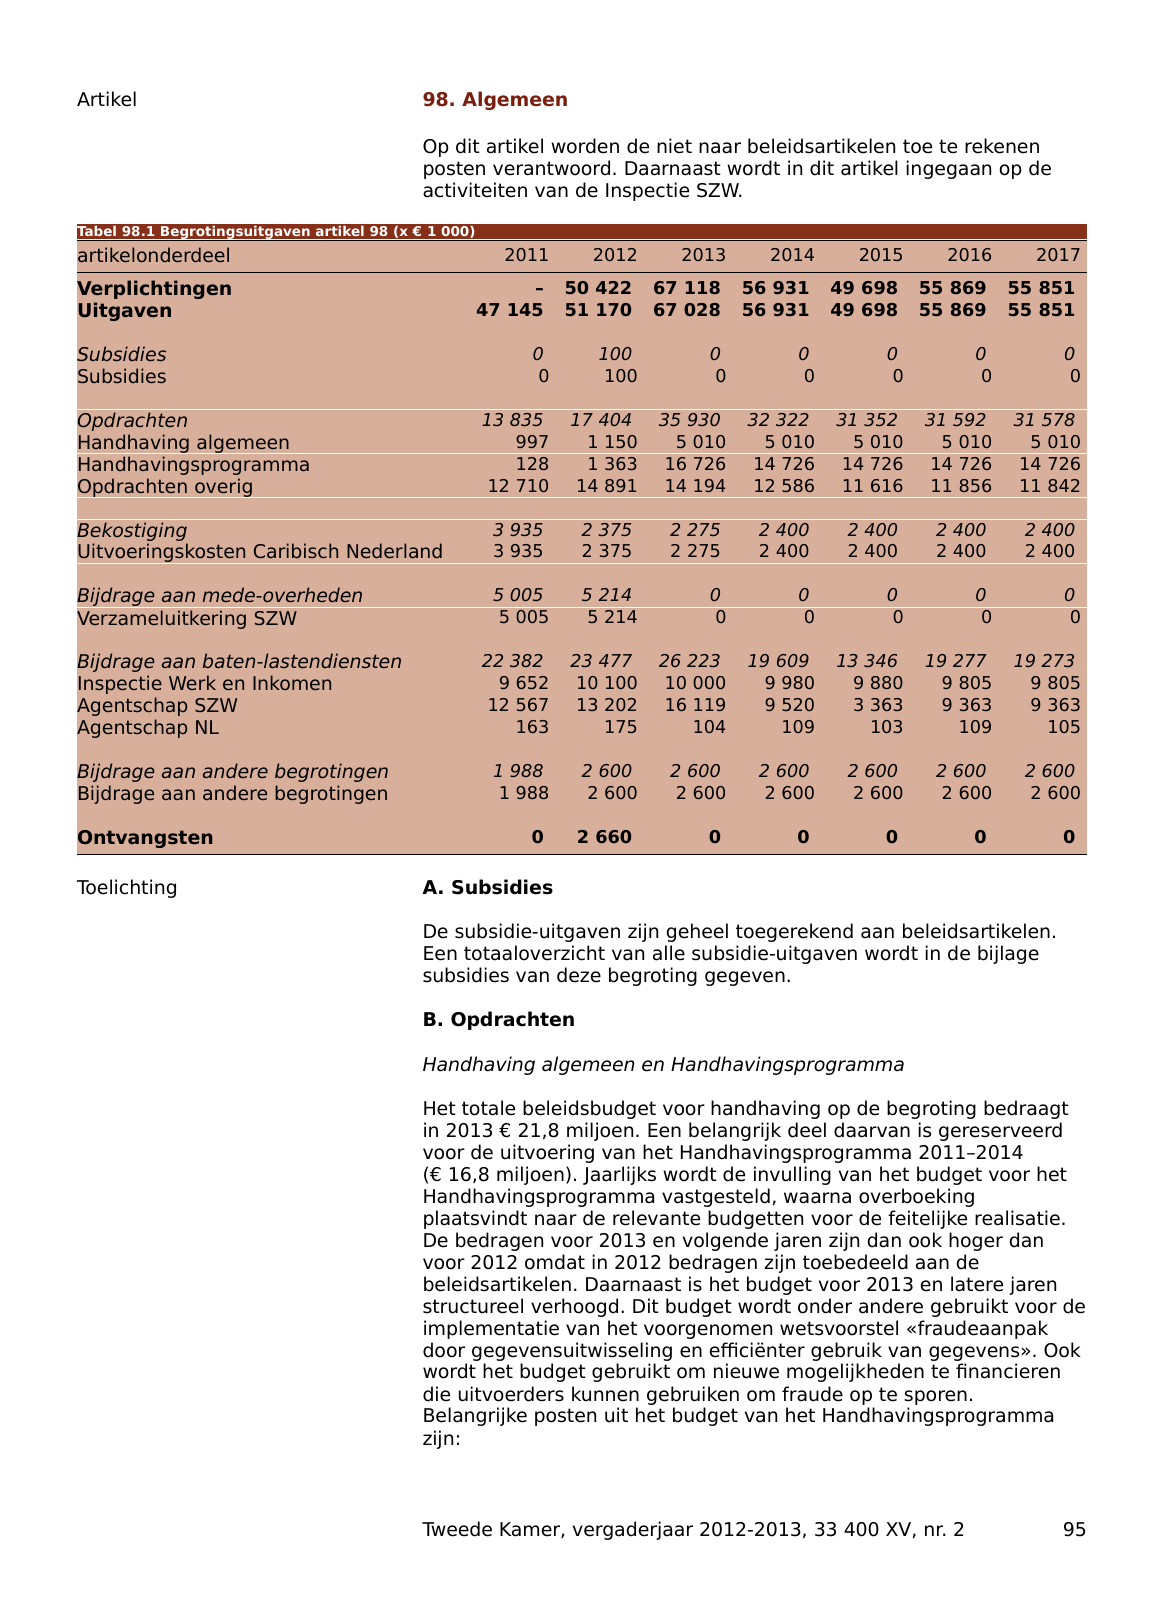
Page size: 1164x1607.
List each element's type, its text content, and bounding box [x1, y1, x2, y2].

table_cell 55 851 [998, 300, 1087, 322]
table_cell [909, 805, 998, 827]
table_cell [466, 564, 555, 585]
text Artikel [77, 89, 399, 111]
table_cell 109 [909, 717, 998, 739]
table_cell 0 [998, 585, 1087, 607]
table_cell 56 931 [732, 300, 821, 322]
table_cell 9 980 [732, 673, 821, 695]
table_cell 1 363 [555, 454, 644, 476]
table_cell 0 [466, 366, 555, 388]
table_cell Verplichtingen [77, 273, 466, 300]
table_cell Uitgaven [77, 300, 466, 322]
table_cell 0 [998, 344, 1087, 366]
table_cell 1 988 [466, 761, 555, 783]
table_cell 0 [998, 366, 1087, 388]
table_cell [732, 629, 821, 651]
table_cell 0 [732, 585, 821, 607]
table_cell 2 600 [644, 783, 732, 805]
table_cell [909, 322, 998, 344]
table_cell 0 [466, 344, 555, 366]
table_cell 2 660 [555, 827, 644, 854]
table_cell 2 400 [909, 520, 998, 541]
table_cell 5 010 [998, 432, 1087, 453]
table_cell 55 869 [909, 273, 998, 300]
table_cell [644, 498, 732, 519]
table_cell 103 [821, 717, 909, 739]
table_cell 2 275 [644, 520, 732, 541]
table_cell 128 [466, 454, 555, 476]
table_cell [555, 388, 644, 409]
table_cell 5 005 [466, 585, 555, 607]
table_cell Bijdrage aan andere begrotingen [77, 783, 466, 805]
table_cell [644, 388, 732, 409]
table_cell 35 930 [644, 410, 732, 432]
table_cell [998, 388, 1087, 409]
table_cell 50 422 [555, 273, 644, 300]
table_cell 16 726 [644, 454, 732, 476]
table_cell 9 363 [909, 695, 998, 717]
table_cell [644, 805, 732, 827]
table_cell [466, 498, 555, 519]
table_cell [821, 739, 909, 761]
table_cell 2 400 [998, 541, 1087, 563]
table_cell 2 600 [732, 761, 821, 783]
subtitle [77, 899, 399, 907]
table_cell 2 275 [644, 541, 732, 563]
table_cell 0 [732, 344, 821, 366]
table_cell 17 404 [555, 410, 644, 432]
table_cell Subsidies [77, 344, 466, 366]
table_cell 5 010 [821, 432, 909, 453]
table_cell [821, 805, 909, 827]
table_header Tabel 98.1 Begrotingsuitgaven artikel 98 (x € 1 000) [77, 224, 1087, 239]
text Het totale beleidsbudget voor handhaving op de begroting bedraagt in 2013 € 21,8 miljoen. Een belangrijk deel daarvan is gereserveerd voor de uitvoering van het Handhavingsprogramma 2011–2014 (€ 16,8 miljoen). Jaarlijks wordt de invulling van het budget voor het Handhavingsprogramma vastgesteld, waarna overboeking plaatsvindt naar de relevante budgetten voor de feitelijke realisatie. De bedragen voor 2013 en volgende jaren zijn dan ook hoger dan voor 2012 omdat in 2012 bedragen zijn toebedeeld aan de beleidsartikelen. Daarnaast is het budget voor 2013 en latere jaren structureel verhoogd. Dit budget wordt onder andere gebruikt voor de implementatie van het voorgenomen wetsvoorstel «fraudeaanpak door gegevensuitwisseling en efficiënter gebruik van gegevens». Ook wordt het budget gebruikt om nieuwe mogelijkheden te financieren die uitvoerders kunnen gebruiken om fraude op te sporen. [422, 1098, 1087, 1405]
table_cell 19 273 [998, 651, 1087, 673]
table_cell 67 118 [644, 273, 732, 300]
table_cell 14 726 [998, 454, 1087, 476]
table_cell 9 363 [998, 695, 1087, 717]
table_cell 13 835 [466, 410, 555, 432]
table_cell [998, 739, 1087, 761]
table_cell 109 [732, 717, 821, 739]
table_cell [466, 629, 555, 651]
table_cell [821, 629, 909, 651]
table_cell 1 988 [466, 783, 555, 805]
table_cell [998, 629, 1087, 651]
table_cell 49 698 [821, 300, 909, 322]
table_cell Handhavingsprogramma [77, 454, 466, 476]
table_cell 0 [821, 585, 909, 607]
table_cell 0 [909, 827, 998, 854]
table_cell 9 520 [732, 695, 821, 717]
table_cell 9 805 [998, 673, 1087, 695]
table_cell 1 150 [555, 432, 644, 453]
table_cell [644, 739, 732, 761]
table_cell 22 382 [466, 651, 555, 673]
table_cell 2 600 [821, 761, 909, 783]
table_cell [555, 564, 644, 585]
table_cell 2 600 [644, 761, 732, 783]
table_cell 0 [909, 344, 998, 366]
table_cell [732, 322, 821, 344]
table_cell 19 277 [909, 651, 998, 673]
table_cell 10 000 [644, 673, 732, 695]
table_cell [998, 322, 1087, 344]
table_cell [821, 388, 909, 409]
table_cell Inspectie Werk en Inkomen [77, 673, 466, 695]
table_cell 0 [644, 585, 732, 607]
table_cell 2 375 [555, 520, 644, 541]
table_cell 0 [821, 827, 909, 854]
table_cell 12 710 [466, 476, 555, 497]
table_cell 2017 [998, 241, 1087, 272]
table_cell 14 726 [732, 454, 821, 476]
table_cell [732, 388, 821, 409]
table_cell 2012 [555, 241, 644, 272]
subtitle B. Opdrachten [422, 1009, 1087, 1031]
table_cell [909, 564, 998, 585]
table_cell 19 609 [732, 651, 821, 673]
table_cell 9 805 [909, 673, 998, 695]
table_cell [998, 805, 1087, 827]
table_cell 49 698 [821, 273, 909, 300]
table_cell Bijdrage aan andere begrotingen [77, 761, 466, 783]
table_cell [909, 388, 998, 409]
table_cell 5 214 [555, 608, 644, 629]
table_cell 9 880 [821, 673, 909, 695]
text Toelichting [77, 877, 399, 899]
table_cell 0 [909, 585, 998, 607]
table_cell Uitvoeringskosten Caribisch Nederland [77, 541, 466, 563]
table_cell 0 [732, 366, 821, 388]
table_cell Opdrachten [77, 410, 466, 432]
table_cell Ontvangsten [77, 827, 466, 854]
table_cell [555, 322, 644, 344]
table_cell 5 010 [909, 432, 998, 453]
table_cell 163 [466, 717, 555, 739]
table_cell 14 194 [644, 476, 732, 497]
table_cell [466, 805, 555, 827]
subtitle [77, 111, 399, 119]
table_cell Opdrachten overig [77, 476, 466, 497]
table_cell Handhaving algemeen [77, 432, 466, 453]
table_cell [821, 564, 909, 585]
table_cell 13 202 [555, 695, 644, 717]
table_cell [732, 498, 821, 519]
table_cell 31 592 [909, 410, 998, 432]
table_cell [555, 805, 644, 827]
table_cell [909, 629, 998, 651]
subtitle Handhaving algemeen en Handhavingsprogramma [422, 1053, 1087, 1076]
table_cell 0 [644, 827, 732, 854]
table_cell 2 400 [732, 520, 821, 541]
table_cell 11 856 [909, 476, 998, 497]
table_cell 0 [909, 608, 998, 629]
table_cell Agentschap NL [77, 717, 466, 739]
table_cell Bekostiging [77, 520, 466, 541]
table_cell 31 352 [821, 410, 909, 432]
table_cell [77, 564, 466, 585]
table_cell [909, 498, 998, 519]
table_cell [998, 498, 1087, 519]
table_cell Bijdrage aan baten-lastendiensten [77, 651, 466, 673]
table_cell 2 600 [821, 783, 909, 805]
table_cell 2 400 [909, 541, 998, 563]
table_cell 2 600 [732, 783, 821, 805]
table_cell [555, 739, 644, 761]
table_cell 12 567 [466, 695, 555, 717]
table_cell [644, 629, 732, 651]
subtitle 98. Algemeen [422, 89, 1087, 111]
table_cell 13 346 [821, 651, 909, 673]
text Op dit artikel worden de niet naar beleidsartikelen toe te rekenen posten verantwoord. Daarnaast wordt in dit artikel ingegaan op de activiteiten van de Inspectie SZW. [422, 136, 1087, 202]
table_cell [466, 388, 555, 409]
table_cell 0 [732, 827, 821, 854]
table_cell [466, 739, 555, 761]
text Belangrijke posten uit het budget van het Handhavingsprogramma zijn: [422, 1405, 1087, 1449]
table_cell [821, 498, 909, 519]
table_cell Verzameluitkering SZW [77, 608, 466, 629]
table_cell 0 [998, 827, 1087, 854]
table_cell 2016 [909, 241, 998, 272]
table_cell 2 600 [555, 761, 644, 783]
table_cell 11 616 [821, 476, 909, 497]
table_cell 100 [555, 344, 644, 366]
table_cell [909, 739, 998, 761]
table_cell [644, 564, 732, 585]
table_cell [466, 322, 555, 344]
table_cell 9 652 [466, 673, 555, 695]
table_cell 2 400 [998, 520, 1087, 541]
table_cell 2 600 [555, 783, 644, 805]
table_cell 105 [998, 717, 1087, 739]
table_cell 2 600 [998, 761, 1087, 783]
table_cell [555, 498, 644, 519]
table_cell 11 842 [998, 476, 1087, 497]
table_cell 2 400 [821, 541, 909, 563]
table_cell 56 931 [732, 273, 821, 300]
table_cell 12 586 [732, 476, 821, 497]
table_cell 23 477 [555, 651, 644, 673]
table_cell [732, 739, 821, 761]
table_cell 0 [998, 608, 1087, 629]
table_cell 3 935 [466, 520, 555, 541]
table_cell 55 851 [998, 273, 1087, 300]
table_cell 67 028 [644, 300, 732, 322]
table_cell Agentschap SZW [77, 695, 466, 717]
table_cell artikelonderdeel [77, 241, 466, 272]
table_cell – [466, 273, 555, 300]
table_cell 32 322 [732, 410, 821, 432]
table_cell [644, 322, 732, 344]
table_cell 5 010 [644, 432, 732, 453]
table_cell 5 005 [466, 608, 555, 629]
table_cell 997 [466, 432, 555, 453]
table_cell 10 100 [555, 673, 644, 695]
table_cell [998, 564, 1087, 585]
table_cell [77, 498, 466, 519]
table_cell [77, 739, 466, 761]
table_cell 2 375 [555, 541, 644, 563]
table_cell 31 578 [998, 410, 1087, 432]
table_cell [555, 629, 644, 651]
table_cell 3 363 [821, 695, 909, 717]
table_cell 51 170 [555, 300, 644, 322]
table_cell 16 119 [644, 695, 732, 717]
table_cell [732, 564, 821, 585]
table_cell 14 726 [821, 454, 909, 476]
table_cell Subsidies [77, 366, 466, 388]
table_cell 2015 [821, 241, 909, 272]
table_cell 2011 [466, 241, 555, 272]
text De subsidie-uitgaven zijn geheel toegerekend aan beleidsartikelen. Een totaaloverzicht van alle subsidie-uitgaven wordt in de bijlage subsidies van deze begroting gegeven. [422, 921, 1087, 987]
table_cell 2013 [644, 241, 732, 272]
table_cell 26 223 [644, 651, 732, 673]
table_cell 0 [821, 344, 909, 366]
table_cell [77, 322, 466, 344]
table_cell 0 [644, 344, 732, 366]
table_cell 100 [555, 366, 644, 388]
table_cell 0 [644, 366, 732, 388]
table_cell 2 400 [821, 520, 909, 541]
table_cell [77, 388, 466, 409]
table_cell [77, 629, 466, 651]
table_cell 2 600 [998, 783, 1087, 805]
table_cell 0 [466, 827, 555, 854]
table_cell 5 214 [555, 585, 644, 607]
table_cell 55 869 [909, 300, 998, 322]
table_cell 47 145 [466, 300, 555, 322]
table_cell 2 600 [909, 761, 998, 783]
table_cell 2014 [732, 241, 821, 272]
table_cell 0 [732, 608, 821, 629]
table_cell 2 600 [909, 783, 998, 805]
table_cell 0 [821, 608, 909, 629]
table_cell 14 891 [555, 476, 644, 497]
table_cell 175 [555, 717, 644, 739]
table_cell [821, 322, 909, 344]
subtitle A. Subsidies [422, 877, 1087, 899]
table_cell 14 726 [909, 454, 998, 476]
table_cell 0 [821, 366, 909, 388]
table_cell 0 [644, 608, 732, 629]
table_cell [77, 805, 466, 827]
table_cell 0 [909, 366, 998, 388]
table_cell 104 [644, 717, 732, 739]
table_cell [732, 805, 821, 827]
table_cell 5 010 [732, 432, 821, 453]
table_cell 3 935 [466, 541, 555, 563]
table_cell 2 400 [732, 541, 821, 563]
table_cell Bijdrage aan mede-overheden [77, 585, 466, 607]
